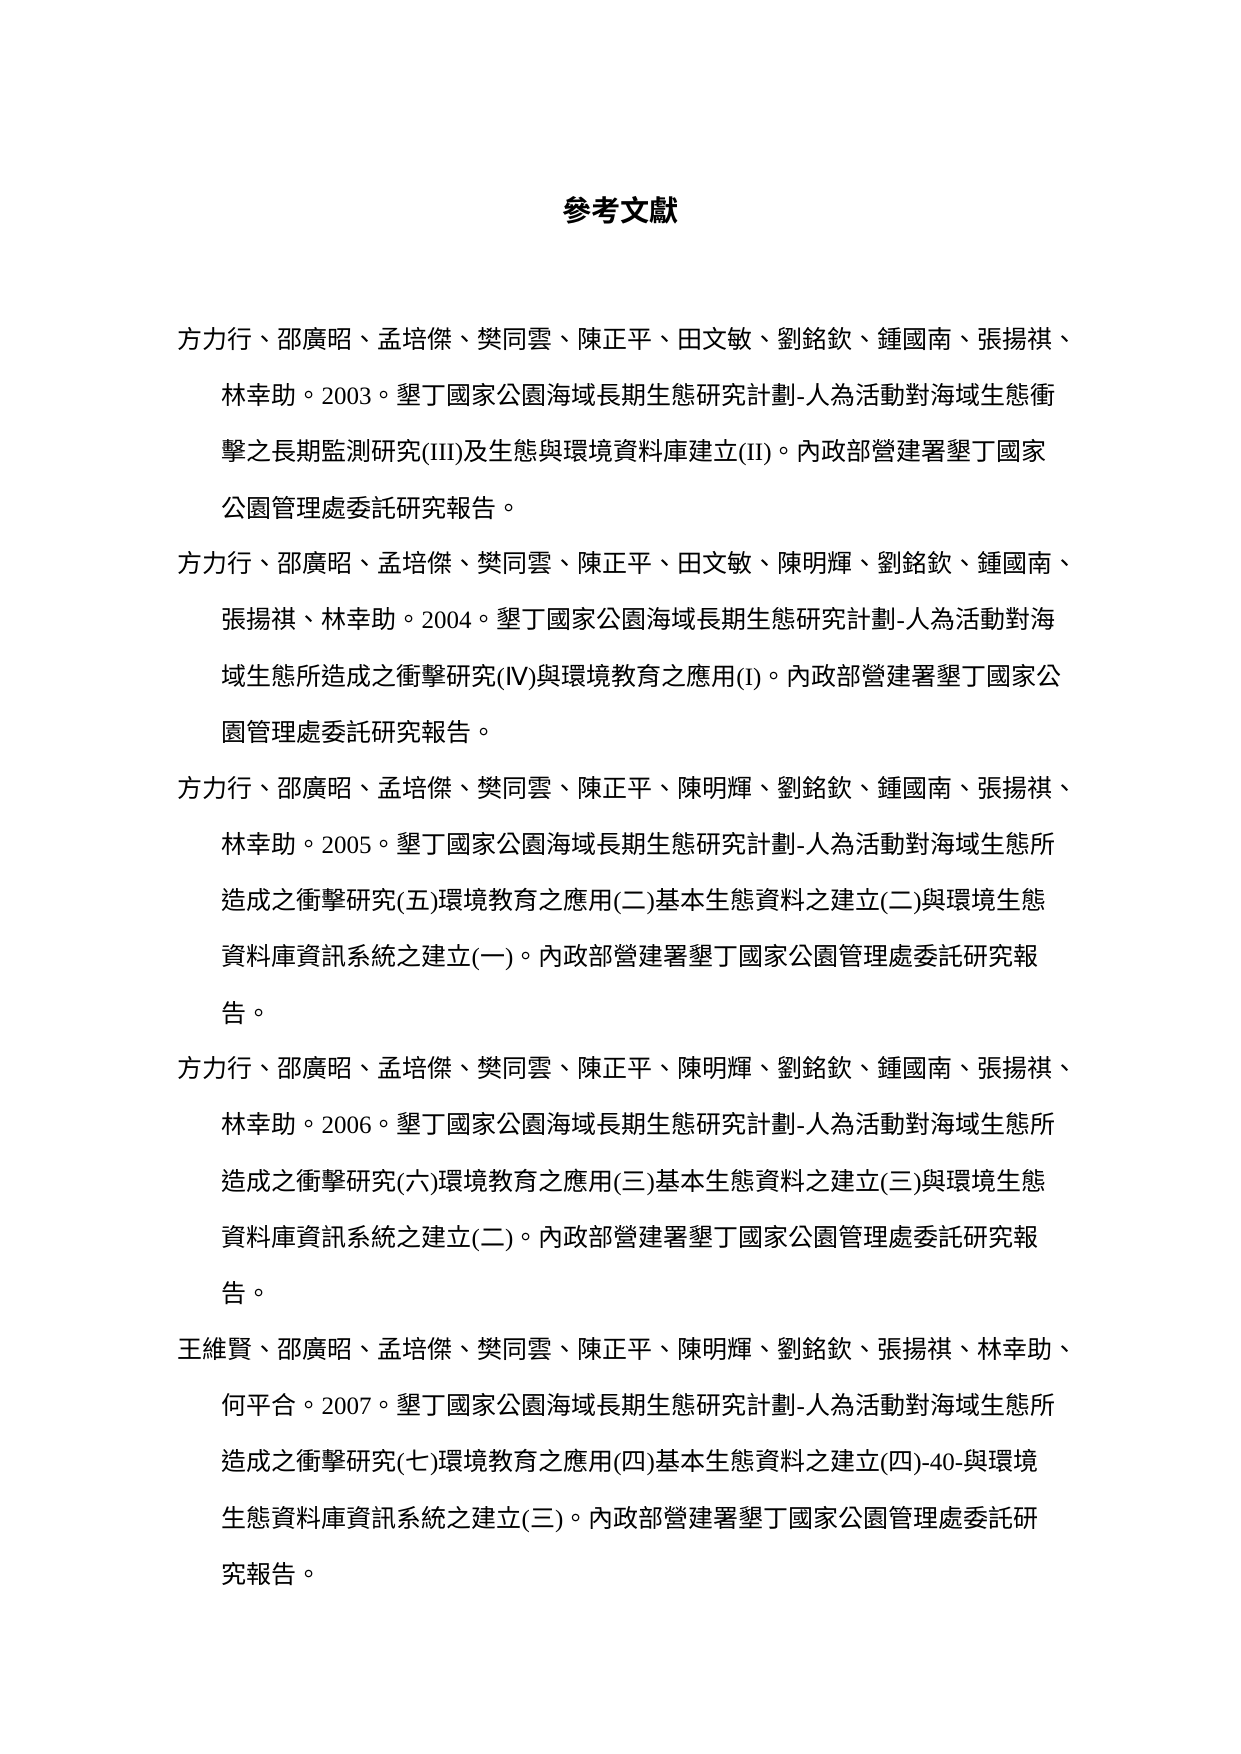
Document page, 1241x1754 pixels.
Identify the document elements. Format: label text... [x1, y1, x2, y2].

list 方力行、邵廣昭、孟培傑、樊同雲、陳正平、陳明輝、劉銘欽、鍾國南、張揚祺、林幸助。2005。墾丁國家公園海域長期生態研究計劃-人為活動對海域生態所造成之衝擊研究(五)環境教育之應用(二)基本生態資料之建立(二)與環境生態資料庫資訊系統之建立(一)。內政部營建署墾丁國家公園管理處委託研究報告。 [177, 761, 1063, 1024]
list 方力行、邵廣昭、孟培傑、樊同雲、陳正平、田文敏、陳明輝、劉銘欽、鍾國南、張揚祺、林幸助。2004。墾丁國家公園海域長期生態研究計劃-人為活動對海域生態所造成之衝擊研究(Ⅳ)與環境教育之應用(I)。內政部營建署墾丁國家公園管理處委託研究報告。 [177, 537, 1063, 743]
list 方力行、邵廣昭、孟培傑、樊同雲、陳正平、陳明輝、劉銘欽、鍾國南、張揚祺、林幸助。2006。墾丁國家公園海域長期生態研究計劃-人為活動對海域生態所造成之衝擊研究(六)環境教育之應用(三)基本生態資料之建立(三)與環境生態資料庫資訊系統之建立(二)。內政部營建署墾丁國家公園管理處委託研究報告。 [177, 1042, 1063, 1304]
list 王維賢、邵廣昭、孟培傑、樊同雲、陳正平、陳明輝、劉銘欽、張揚祺、林幸助、何平合。2007。墾丁國家公園海域長期生態研究計劃-人為活動對海域生態所造成之衝擊研究(七)環境教育之應用(四)基本生態資料之建立(四)-40-與環境生態資料庫資訊系統之建立(三)。內政部營建署墾丁國家公園管理處委託研究報告。 [177, 1322, 1063, 1585]
list 方力行、邵廣昭、孟培傑、樊同雲、陳正平、田文敏、劉銘欽、鍾國南、張揚祺、林幸助。2003。墾丁國家公園海域長期生態研究計劃-人為活動對海域生態衝擊之長期監測研究(III)及生態與環境資料庫建立(II)。內政部營建署墾丁國家公園管理處委託研究報告。 [177, 312, 1063, 519]
subtitle 參考文獻 [177, 164, 1063, 239]
